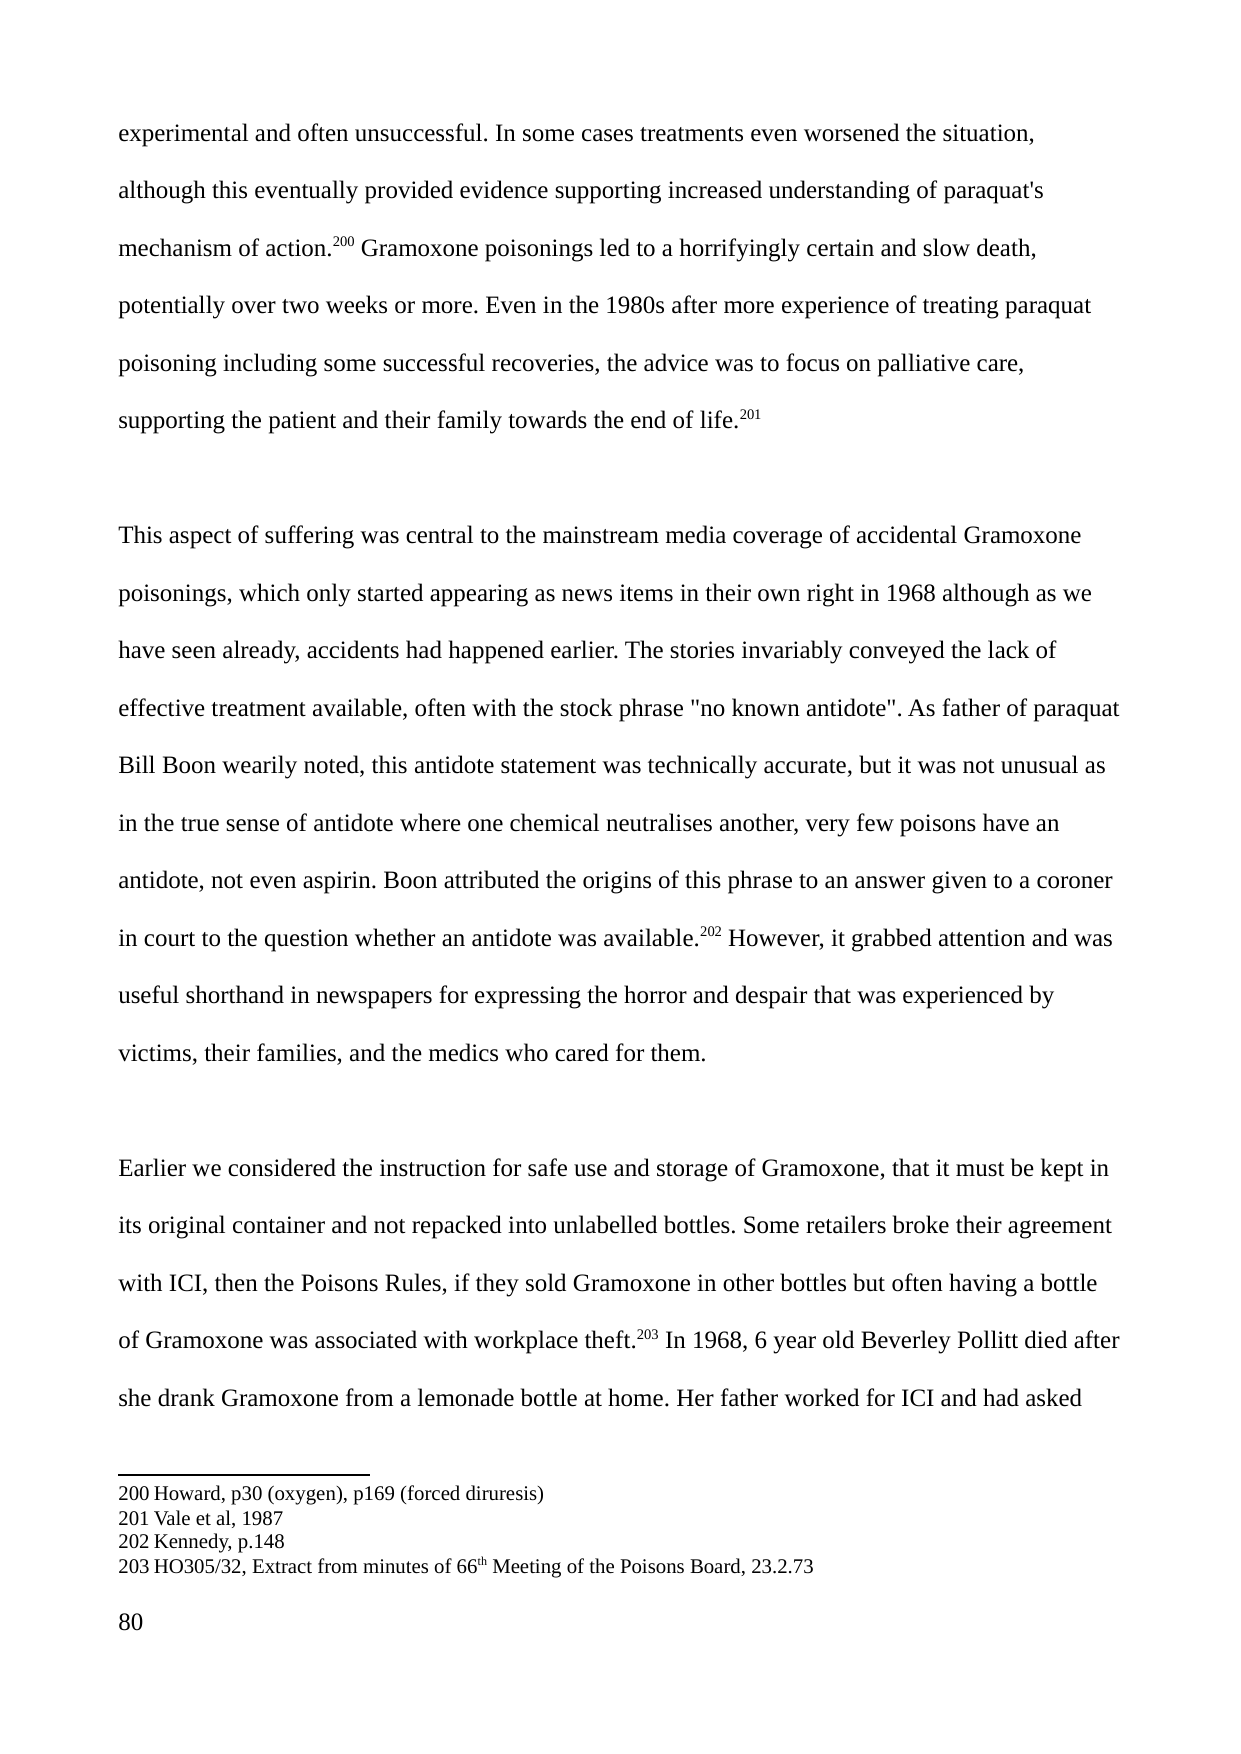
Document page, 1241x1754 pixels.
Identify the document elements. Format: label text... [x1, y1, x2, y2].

text Vale et al, 1987 [118, 1505, 1122, 1529]
text Howard, p30 (oxygen), p169 (forced diruresis) [118, 1481, 1122, 1505]
text experimental and often unsuccessful. In some cases treatments even worsened the situation, although this eventually provided evidence supporting increased understanding of paraquat's mechanism of action. Gramoxone poisonings led to a horrifyingly certain and slow death, potentially over two weeks or more. Even in the 1980s after more experience of treating paraquat poisoning including some successful recoveries, the advice was to focus on palliative care, supporting the patient and their family towards the end of life. [118, 118, 1122, 434]
text Earlier we considered the instruction for safe use and storage of Gramoxone, that it must be kept in its original container and not repacked into unlabelled bottles. Some retailers broke their agreement with ICI, then the Poisons Rules, if they sold Gramoxone in other bottles but often having a bottle of Gramoxone was associated with workplace theft. In 1968, 6 year old Beverley Pollitt died after she drank Gramoxone from a lemonade bottle at home. Her father worked for ICI and had asked [118, 1153, 1122, 1412]
text This aspect of suffering was central to the mainstream media coverage of accidental Gramoxone poisonings, which only started appearing as news items in their own right in 1968 although as we have seen already, accidents had happened earlier. The stories invariably conveyed the lack of effective treatment available, often with the stock phrase "no known antidote". As father of paraquat Bill Boon wearily noted, this antidote statement was technically accurate, but it was not unusual as in the true sense of antidote where one chemical neutralises another, very few poisons have an antidote, not even aspirin. Boon attributed the origins of this phrase to an answer given to a coroner in court to the question whether an antidote was available. However, it grabbed attention and was useful shorthand in newspapers for expressing the horror and despair that was experienced by victims, their families, and the medics who cared for them. [118, 521, 1122, 1067]
text HO305/32, Extract from minutes of 66th Meeting of the Poisons Board, 23.2.73 [118, 1553, 1122, 1578]
text Kennedy, p.148 [118, 1529, 1122, 1553]
